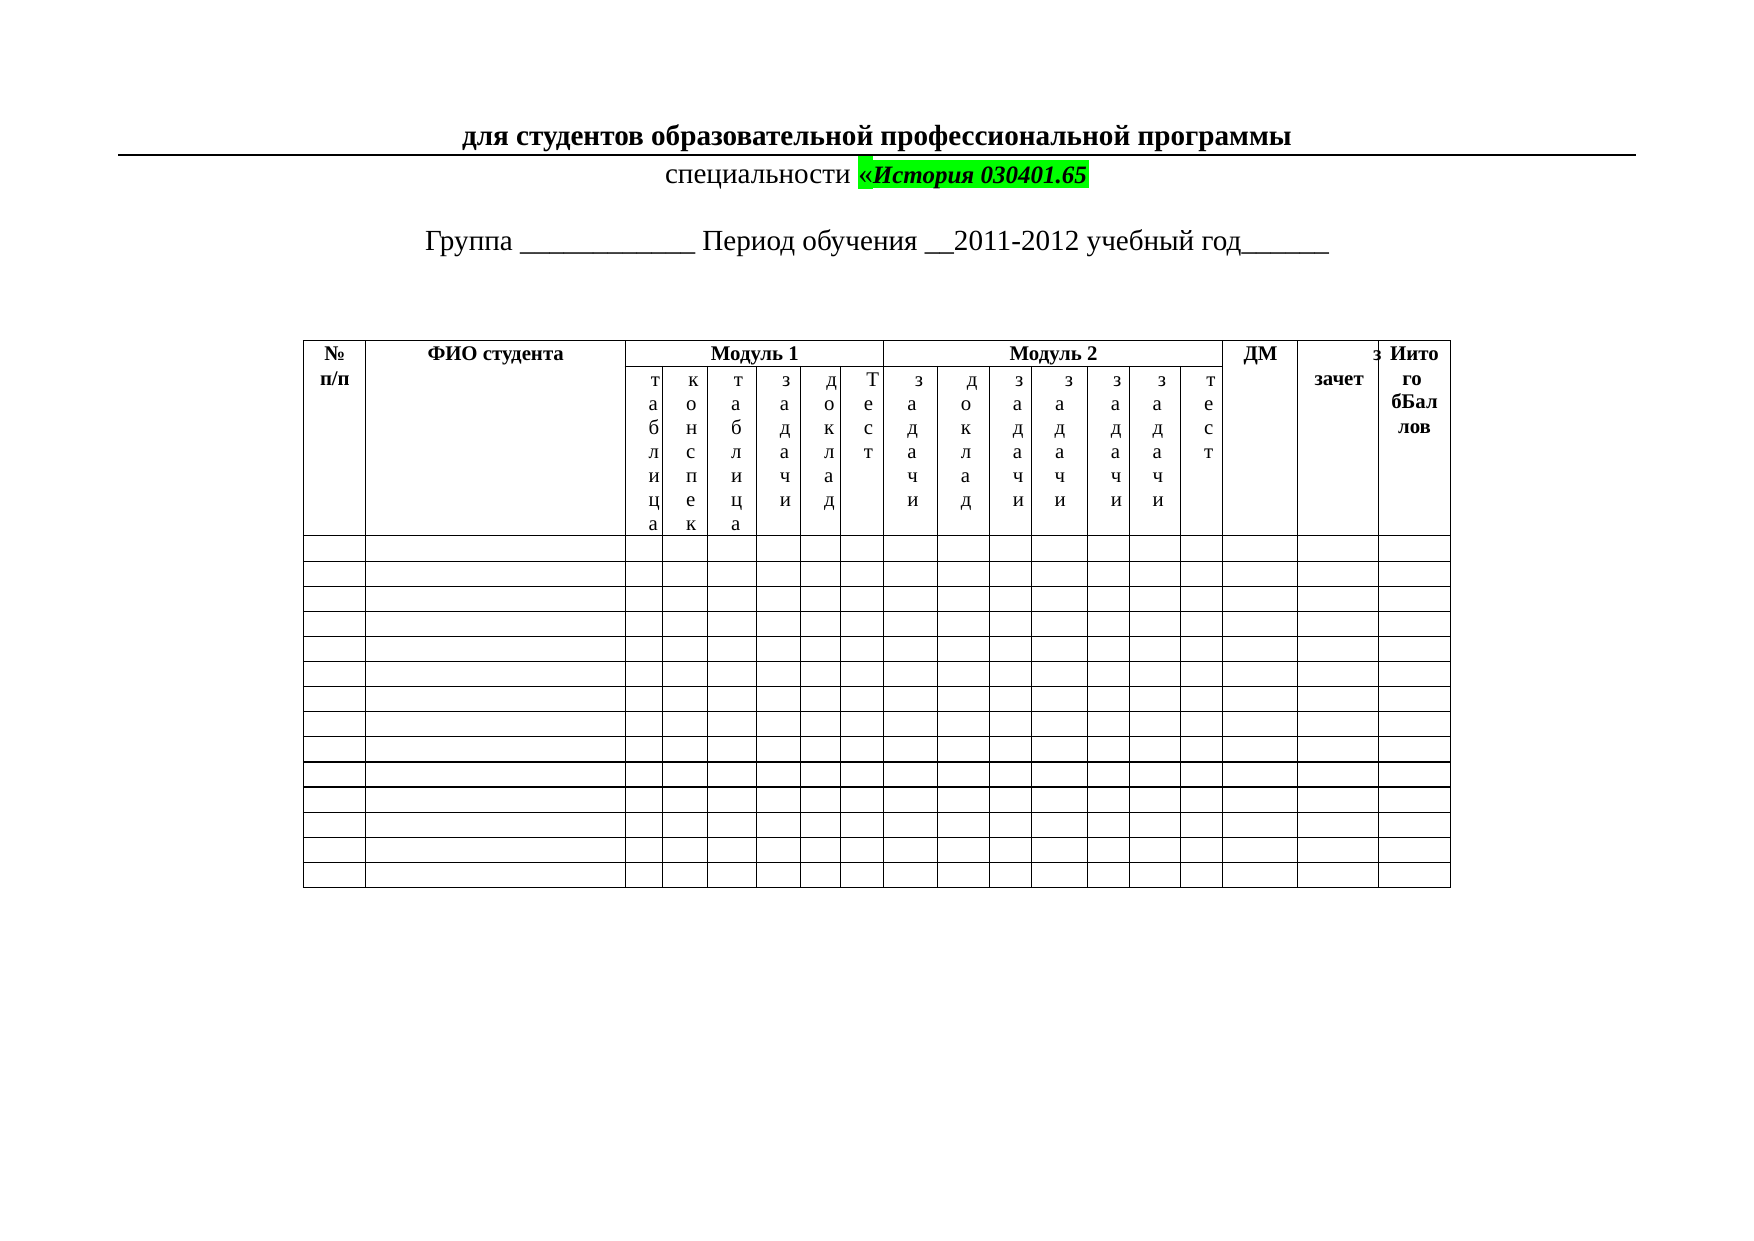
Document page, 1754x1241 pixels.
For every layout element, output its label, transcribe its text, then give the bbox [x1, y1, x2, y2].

table_cell [708, 788, 756, 812]
table_cell задачи [990, 367, 1031, 535]
table_cell [626, 662, 662, 686]
table_cell [801, 587, 840, 611]
table_cell [990, 587, 1031, 611]
table_cell [1130, 763, 1180, 786]
table_cell [1223, 687, 1297, 711]
table_cell [708, 687, 756, 711]
table_cell [1181, 712, 1222, 736]
table_cell [1181, 763, 1222, 786]
table_cell [1223, 737, 1297, 761]
table_cell [841, 813, 883, 837]
table_cell [1032, 587, 1087, 611]
table_cell [366, 536, 625, 561]
table_cell [757, 788, 800, 812]
table_cell [626, 737, 662, 761]
table_cell [841, 737, 883, 761]
table_cell [1088, 612, 1129, 636]
table_cell [1032, 637, 1087, 661]
table_cell [1181, 737, 1222, 761]
table_cell [366, 737, 625, 761]
table_cell [1088, 587, 1129, 611]
table_cell [1130, 587, 1180, 611]
table_cell [1223, 536, 1297, 561]
table_cell [1298, 687, 1378, 711]
table_cell [757, 838, 800, 862]
table_cell [990, 612, 1031, 636]
table_cell [757, 662, 800, 686]
table_cell [757, 562, 800, 586]
table_cell [938, 662, 989, 686]
table_cell [304, 612, 365, 636]
table_cell [1130, 536, 1180, 561]
table_cell [626, 763, 662, 786]
table_cell [1088, 863, 1129, 887]
table_cell [938, 536, 989, 561]
table_cell [938, 712, 989, 736]
table_cell [1223, 763, 1297, 786]
table_cell [663, 763, 707, 786]
table_cell [1379, 612, 1450, 636]
table_cell [841, 712, 883, 736]
table_cell [1088, 562, 1129, 586]
table_cell [938, 737, 989, 761]
table_cell [304, 536, 365, 561]
table_cell задачи [1088, 367, 1129, 535]
table_cell [1298, 612, 1378, 636]
table_cell [990, 562, 1031, 586]
table_cell [626, 536, 662, 561]
table_cell [366, 712, 625, 736]
table_header № п/п [304, 341, 365, 535]
table_cell [990, 662, 1031, 686]
table_cell [708, 562, 756, 586]
table_cell [304, 813, 365, 837]
table_cell [1223, 863, 1297, 887]
table_cell [884, 536, 937, 561]
table_cell [1088, 637, 1129, 661]
table_cell [841, 788, 883, 812]
table_cell [1088, 813, 1129, 837]
table_cell [884, 687, 937, 711]
table_cell [1298, 863, 1378, 887]
table_cell [1298, 587, 1378, 611]
table_cell [801, 536, 840, 561]
table_cell [1298, 712, 1378, 736]
table_cell [1223, 612, 1297, 636]
table_cell [1379, 813, 1450, 837]
table_cell [366, 637, 625, 661]
table_cell [990, 788, 1031, 812]
table_cell [626, 687, 662, 711]
table_cell задачи [1032, 367, 1087, 535]
table_cell [801, 813, 840, 837]
table_cell [366, 763, 625, 786]
table_cell [1181, 562, 1222, 586]
table_cell [1298, 562, 1378, 586]
table_cell [938, 788, 989, 812]
table_cell [841, 562, 883, 586]
table_cell [626, 587, 662, 611]
table_cell [304, 737, 365, 761]
table_cell [304, 587, 365, 611]
table_cell [1130, 788, 1180, 812]
table_cell [1032, 712, 1087, 736]
table_cell [1130, 737, 1180, 761]
table_cell [1032, 737, 1087, 761]
table_cell [626, 562, 662, 586]
table_cell [1088, 536, 1129, 561]
table_cell [990, 838, 1031, 862]
table_cell [884, 737, 937, 761]
table_cell [708, 838, 756, 862]
table_cell [663, 637, 707, 661]
table_cell [1130, 863, 1180, 887]
table_cell [938, 687, 989, 711]
table_cell [1130, 612, 1180, 636]
table_cell [1088, 687, 1129, 711]
table_cell [708, 712, 756, 736]
table_cell [801, 863, 840, 887]
table_cell [1379, 637, 1450, 661]
table_cell тест [1181, 367, 1222, 535]
table_cell [884, 813, 937, 837]
table_cell [884, 838, 937, 862]
table_cell [663, 712, 707, 736]
table_header ФИО студента [366, 341, 625, 535]
table_cell [938, 863, 989, 887]
table_cell [1223, 838, 1297, 862]
table_cell [801, 737, 840, 761]
table_cell [990, 863, 1031, 887]
table_cell [938, 562, 989, 586]
table_cell [626, 838, 662, 862]
table_cell [708, 637, 756, 661]
table_cell [1181, 838, 1222, 862]
table_cell [841, 838, 883, 862]
table_cell конспект [663, 367, 707, 535]
table_cell Тест [841, 367, 883, 535]
table_cell [1032, 562, 1087, 586]
table_cell [1181, 637, 1222, 661]
table_header ззачет [1298, 341, 1378, 535]
table_cell [884, 612, 937, 636]
table_cell [663, 536, 707, 561]
table_cell [304, 863, 365, 887]
table_cell [1379, 662, 1450, 686]
table_cell [626, 712, 662, 736]
table_cell [1181, 788, 1222, 812]
table_cell [1223, 788, 1297, 812]
table_cell [304, 838, 365, 862]
table_header Модуль 1 [626, 341, 883, 366]
table_cell [366, 863, 625, 887]
table_cell [1032, 612, 1087, 636]
table_cell [990, 536, 1031, 561]
table_cell [1298, 637, 1378, 661]
table_cell [841, 587, 883, 611]
table_cell [1298, 813, 1378, 837]
table_cell [1379, 712, 1450, 736]
table_cell [1298, 763, 1378, 786]
table_cell [663, 863, 707, 887]
table_cell [884, 863, 937, 887]
table_cell [938, 813, 989, 837]
table_cell [366, 587, 625, 611]
table_cell [990, 637, 1031, 661]
table_cell [1181, 662, 1222, 686]
table_cell [1379, 587, 1450, 611]
table_cell задачи [1130, 367, 1180, 535]
table_cell [1088, 737, 1129, 761]
table_cell [626, 788, 662, 812]
table_cell таблица [708, 367, 756, 535]
table_cell [1130, 687, 1180, 711]
table_cell [757, 536, 800, 561]
table_cell [1032, 788, 1087, 812]
table_cell [801, 838, 840, 862]
table_cell [663, 813, 707, 837]
table_cell задачи [757, 367, 800, 535]
table_cell [1181, 587, 1222, 611]
table_cell [938, 763, 989, 786]
table_cell [663, 687, 707, 711]
table_cell [626, 637, 662, 661]
table_cell [1032, 536, 1087, 561]
table_cell [304, 687, 365, 711]
table_cell [757, 813, 800, 837]
table_cell [708, 612, 756, 636]
table_cell [841, 662, 883, 686]
table_cell [1032, 838, 1087, 862]
text для студентов образовательной профессиональной программы [118, 118, 1636, 154]
table_cell [1032, 763, 1087, 786]
table_cell [366, 687, 625, 711]
table_cell [1181, 813, 1222, 837]
table_cell [663, 562, 707, 586]
table_cell [841, 612, 883, 636]
table_cell [366, 562, 625, 586]
table_cell [366, 788, 625, 812]
table_cell [1298, 737, 1378, 761]
table_cell [1130, 813, 1180, 837]
table_cell [304, 662, 365, 686]
table_cell [1379, 788, 1450, 812]
table_cell [841, 687, 883, 711]
table_cell [1379, 737, 1450, 761]
table_cell [801, 712, 840, 736]
table_cell [884, 763, 937, 786]
table_cell [708, 536, 756, 561]
table_cell [884, 788, 937, 812]
table_cell [990, 712, 1031, 736]
table_cell [884, 587, 937, 611]
table_cell [366, 838, 625, 862]
table_cell [1298, 662, 1378, 686]
table_cell [1088, 712, 1129, 736]
table_cell [757, 737, 800, 761]
table_cell [801, 612, 840, 636]
table_cell [884, 562, 937, 586]
table_cell [1181, 536, 1222, 561]
table_cell [304, 788, 365, 812]
table_cell [366, 813, 625, 837]
table_cell [1298, 838, 1378, 862]
table_cell [1379, 838, 1450, 862]
table_cell [841, 637, 883, 661]
table_cell [1130, 712, 1180, 736]
table_cell [801, 763, 840, 786]
table_cell [757, 612, 800, 636]
table_cell [304, 637, 365, 661]
table_cell [1379, 863, 1450, 887]
text Группа ____________ Период обучения __2011-2012 учебный год______ [118, 223, 1636, 256]
table_cell [938, 587, 989, 611]
table_cell [663, 662, 707, 686]
table_cell [663, 612, 707, 636]
table_cell [1223, 813, 1297, 837]
table_cell [801, 637, 840, 661]
table_cell таблица [626, 367, 662, 535]
table_cell [841, 863, 883, 887]
table_cell [841, 536, 883, 561]
table_cell [1223, 562, 1297, 586]
table_cell [1379, 687, 1450, 711]
table_cell [626, 863, 662, 887]
table_cell [884, 637, 937, 661]
table_cell [663, 587, 707, 611]
table_cell доклад [801, 367, 840, 535]
table_cell [1223, 587, 1297, 611]
table_cell [1130, 637, 1180, 661]
table_header Иитого бБаллов [1379, 341, 1450, 535]
table_cell [938, 637, 989, 661]
table_cell [1223, 662, 1297, 686]
table_cell [757, 712, 800, 736]
table_cell [1130, 562, 1180, 586]
table_cell [304, 712, 365, 736]
table_cell [1298, 788, 1378, 812]
table_cell [757, 687, 800, 711]
table_header Модуль 2 [884, 341, 1222, 366]
table_cell [884, 712, 937, 736]
table_cell [1379, 562, 1450, 586]
table_cell [1298, 536, 1378, 561]
table_cell [663, 838, 707, 862]
table_cell [990, 763, 1031, 786]
table_cell [1223, 712, 1297, 736]
table_cell [938, 838, 989, 862]
table_cell [757, 763, 800, 786]
table_cell [366, 662, 625, 686]
table_cell [663, 788, 707, 812]
table_cell [1088, 838, 1129, 862]
table_cell [708, 813, 756, 837]
table_cell доклад [938, 367, 989, 535]
table_cell [801, 687, 840, 711]
table_cell [841, 763, 883, 786]
table_cell [708, 863, 756, 887]
table_header ДМ [1223, 341, 1297, 535]
table_cell [663, 737, 707, 761]
table_cell [990, 687, 1031, 711]
table_cell [1032, 813, 1087, 837]
table_cell [304, 763, 365, 786]
table_cell [1181, 863, 1222, 887]
table_cell [990, 813, 1031, 837]
table_cell [1181, 687, 1222, 711]
table_cell [990, 737, 1031, 761]
table_cell [1181, 612, 1222, 636]
table_cell [1088, 662, 1129, 686]
table_cell [304, 562, 365, 586]
table_cell [1032, 662, 1087, 686]
table_cell [1379, 763, 1450, 786]
table_cell [757, 637, 800, 661]
table_cell [801, 562, 840, 586]
table_cell [708, 587, 756, 611]
table_cell [801, 662, 840, 686]
table_cell [1379, 536, 1450, 561]
table_cell [708, 737, 756, 761]
table_cell [1032, 863, 1087, 887]
table_cell [938, 612, 989, 636]
table_cell [1223, 637, 1297, 661]
table_cell [1032, 687, 1087, 711]
table_cell [801, 788, 840, 812]
table_cell [626, 612, 662, 636]
table_cell [1130, 662, 1180, 686]
table_cell [626, 813, 662, 837]
table_cell [884, 662, 937, 686]
table_cell [757, 863, 800, 887]
table_cell [1088, 788, 1129, 812]
table_cell [708, 763, 756, 786]
table_cell [757, 587, 800, 611]
text специальности «История 030401.65 [118, 156, 1636, 189]
table_cell [366, 612, 625, 636]
table_cell [1130, 838, 1180, 862]
table_cell [1088, 763, 1129, 786]
table_cell [708, 662, 756, 686]
table_cell задачи [884, 367, 937, 535]
